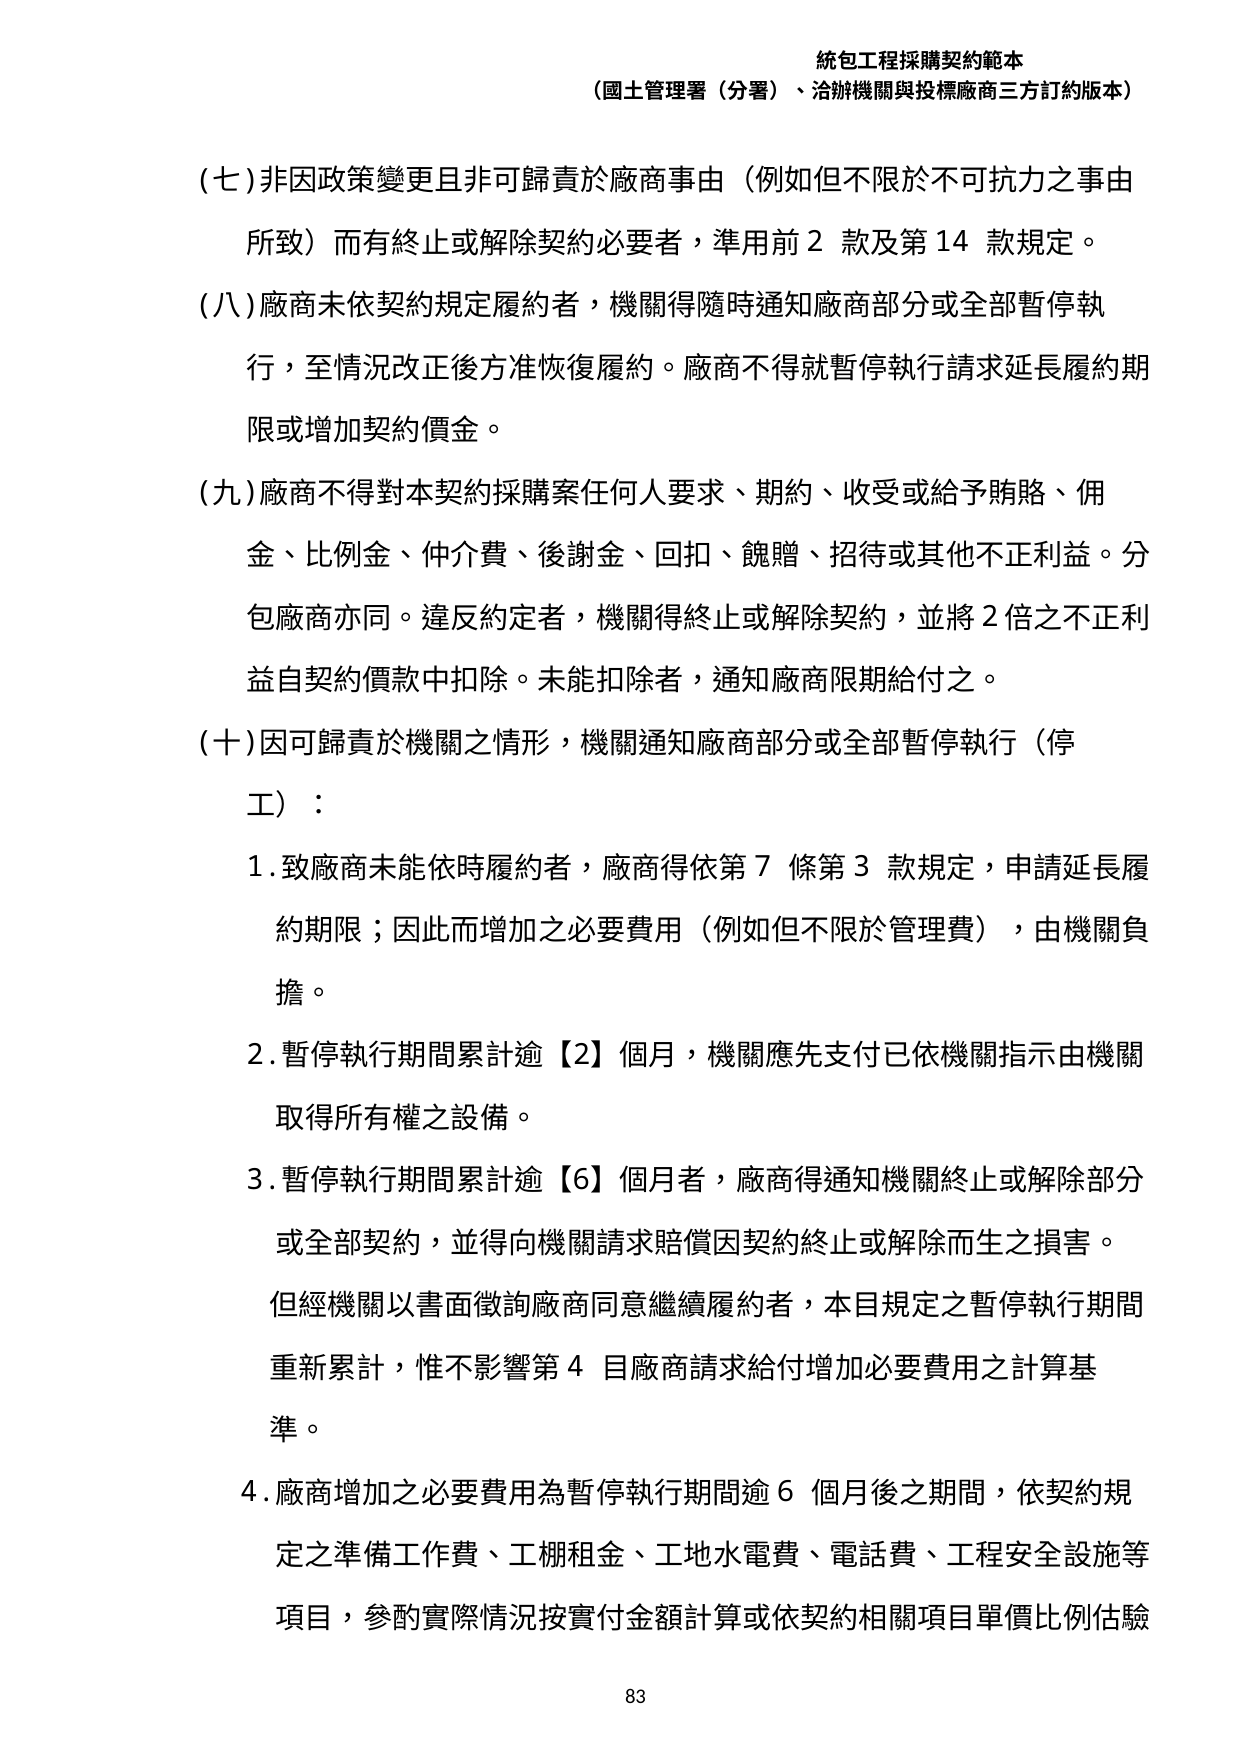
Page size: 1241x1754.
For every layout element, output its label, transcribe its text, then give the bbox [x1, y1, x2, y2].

table_cell [154, 449, 197, 699]
table_cell (十)因可歸責於機關之情形，機關通知廠商部分或全部暫停執行（停工）： [197, 699, 1167, 824]
table_cell [154, 1449, 197, 1636]
table_cell [197, 1011, 239, 1136]
table_cell [154, 1011, 197, 1136]
table_cell (九)廠商不得對本契約採購案任何人要求、期約、收受或給予賄賂、佣金、比例金、仲介費、後謝金、回扣、餽贈、招待或其他不正利益。分包廠商亦同。違反約定者，機關得終止或解除契約，並將2倍之不正利益自契約價款中扣除。未能扣除者，通知廠商限期給付之。 [197, 449, 1167, 699]
table_cell [197, 1449, 239, 1636]
table_cell [197, 824, 239, 1011]
table_cell 1.致廠商未能依時履約者，廠商得依第7 條第3 款規定，申請延長履約期限；因此而增加之必要費用（例如但不限於管理費），由機關負擔。 [239, 824, 1167, 1011]
table_cell [154, 1136, 197, 1449]
table_cell [154, 261, 197, 449]
table_cell [154, 824, 197, 1011]
table_cell [154, 136, 197, 261]
table_cell 3.暫停執行期間累計逾【6】個月者，廠商得通知機關終止或解除部分或全部契約，並得向機關請求賠償因契約終止或解除而生之損害。 但經機關以書面徵詢廠商同意繼續履約者，本目規定之暫停執行期間重新累計，惟不影響第4 目廠商請求給付增加必要費用之計算基準。 [239, 1136, 1167, 1449]
table_cell (八)廠商未依契約規定履約者，機關得隨時通知廠商部分或全部暫停執行，至情況改正後方准恢復履約。廠商不得就暫停執行請求延長履約期限或增加契約價金。 [197, 261, 1167, 449]
table_cell [154, 699, 197, 824]
table_cell (七)非因政策變更且非可歸責於廠商事由（例如但不限於不可抗力之事由所致）而有終止或解除契約必要者，準用前2 款及第14 款規定。 [197, 136, 1167, 261]
table_cell [197, 1136, 239, 1449]
table_cell 4.廠商增加之必要費用為暫停執行期間逾6 個月後之期間，依契約規定之準備工作費、工棚租金、工地水電費、電話費、工程安全設施等項目，參酌實際情況按實付金額計算或依契約相關項目單價比例估驗 [239, 1449, 1167, 1636]
table_cell 2.暫停執行期間累計逾【2】個月，機關應先支付已依機關指示由機關取得所有權之設備。 [239, 1011, 1167, 1136]
